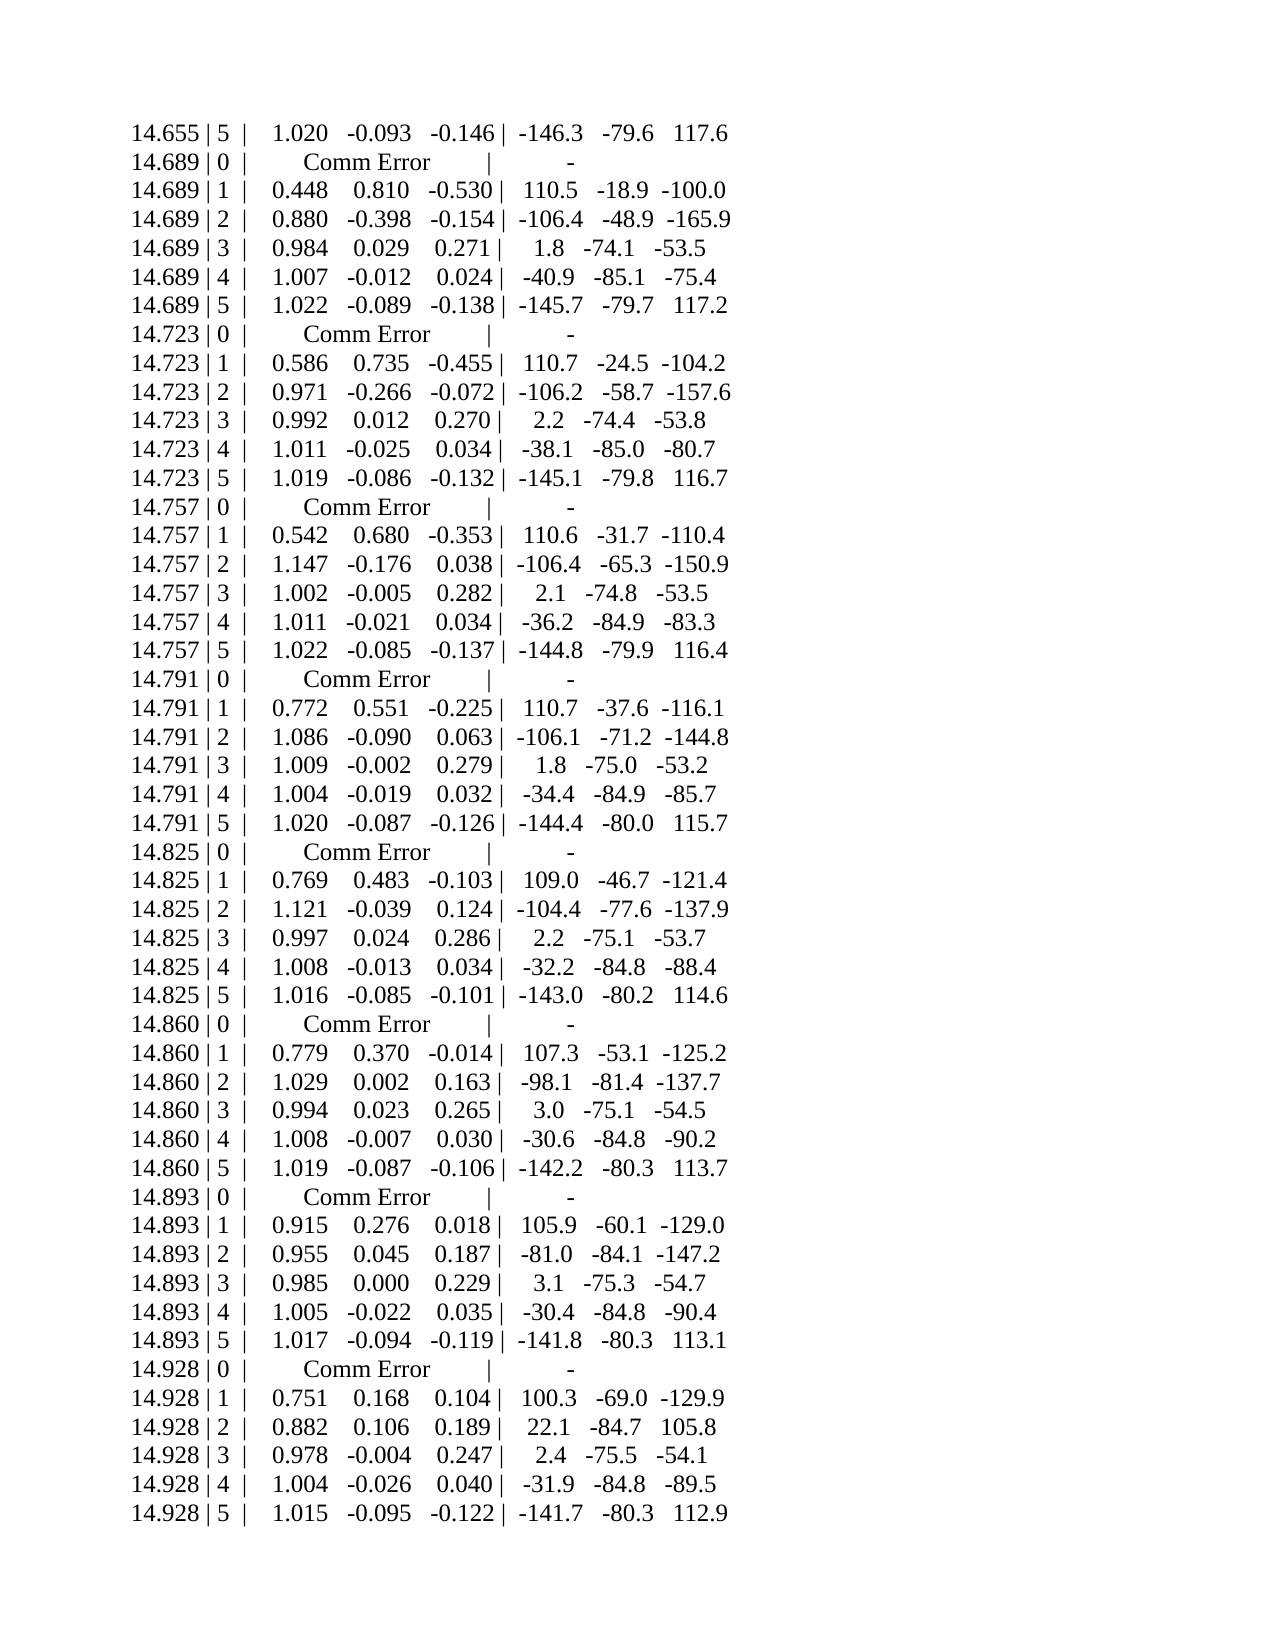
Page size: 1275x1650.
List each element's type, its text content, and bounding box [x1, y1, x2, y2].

text 14.689 | 3 | 0.984 0.029 0.271 | 1.8 -74.1 -53.5 [118, 233, 1157, 262]
text 14.689 | 5 | 1.022 -0.089 -0.138 | -145.7 -79.7 117.2 [118, 291, 1157, 319]
text 14.757 | 1 | 0.542 0.680 -0.353 | 110.6 -31.7 -110.4 [118, 521, 1157, 549]
text 14.860 | 3 | 0.994 0.023 0.265 | 3.0 -75.1 -54.5 [118, 1096, 1157, 1124]
text 14.825 | 2 | 1.121 -0.039 0.124 | -104.4 -77.6 -137.9 [118, 894, 1157, 923]
text 14.791 | 5 | 1.020 -0.087 -0.126 | -144.4 -80.0 115.7 [118, 808, 1157, 837]
text 14.723 | 5 | 1.019 -0.086 -0.132 | -145.1 -79.8 116.7 [118, 463, 1157, 492]
text 14.860 | 4 | 1.008 -0.007 0.030 | -30.6 -84.8 -90.2 [118, 1124, 1157, 1153]
text 14.757 | 4 | 1.011 -0.021 0.034 | -36.2 -84.9 -83.3 [118, 607, 1157, 636]
text 14.791 | 4 | 1.004 -0.019 0.032 | -34.4 -84.9 -85.7 [118, 779, 1157, 808]
text 14.757 | 3 | 1.002 -0.005 0.282 | 2.1 -74.8 -53.5 [118, 578, 1157, 607]
text 14.791 | 3 | 1.009 -0.002 0.279 | 1.8 -75.0 -53.2 [118, 751, 1157, 779]
text 14.928 | 4 | 1.004 -0.026 0.040 | -31.9 -84.8 -89.5 [118, 1469, 1157, 1498]
text 14.825 | 0 | Comm Error | - [118, 837, 1157, 866]
text 14.791 | 0 | Comm Error | - [118, 664, 1157, 693]
text 14.860 | 1 | 0.779 0.370 -0.014 | 107.3 -53.1 -125.2 [118, 1038, 1157, 1067]
text 14.893 | 5 | 1.017 -0.094 -0.119 | -141.8 -80.3 113.1 [118, 1326, 1157, 1354]
text 14.655 | 5 | 1.020 -0.093 -0.146 | -146.3 -79.6 117.6 [118, 118, 1157, 147]
text 14.723 | 4 | 1.011 -0.025 0.034 | -38.1 -85.0 -80.7 [118, 434, 1157, 463]
text 14.825 | 3 | 0.997 0.024 0.286 | 2.2 -75.1 -53.7 [118, 923, 1157, 952]
text 14.825 | 5 | 1.016 -0.085 -0.101 | -143.0 -80.2 114.6 [118, 981, 1157, 1009]
text 14.723 | 2 | 0.971 -0.266 -0.072 | -106.2 -58.7 -157.6 [118, 377, 1157, 406]
text 14.893 | 3 | 0.985 0.000 0.229 | 3.1 -75.3 -54.7 [118, 1268, 1157, 1297]
text 14.893 | 2 | 0.955 0.045 0.187 | -81.0 -84.1 -147.2 [118, 1239, 1157, 1268]
text 14.791 | 2 | 1.086 -0.090 0.063 | -106.1 -71.2 -144.8 [118, 722, 1157, 751]
text 14.893 | 0 | Comm Error | - [118, 1182, 1157, 1211]
text 14.928 | 5 | 1.015 -0.095 -0.122 | -141.7 -80.3 112.9 [118, 1498, 1157, 1527]
text 14.689 | 1 | 0.448 0.810 -0.530 | 110.5 -18.9 -100.0 [118, 176, 1157, 204]
text 14.723 | 1 | 0.586 0.735 -0.455 | 110.7 -24.5 -104.2 [118, 348, 1157, 377]
text 14.893 | 4 | 1.005 -0.022 0.035 | -30.4 -84.8 -90.4 [118, 1297, 1157, 1326]
text 14.860 | 5 | 1.019 -0.087 -0.106 | -142.2 -80.3 113.7 [118, 1153, 1157, 1182]
text 14.928 | 1 | 0.751 0.168 0.104 | 100.3 -69.0 -129.9 [118, 1383, 1157, 1412]
text 14.860 | 0 | Comm Error | - [118, 1009, 1157, 1038]
text 14.825 | 4 | 1.008 -0.013 0.034 | -32.2 -84.8 -88.4 [118, 952, 1157, 981]
text 14.928 | 0 | Comm Error | - [118, 1354, 1157, 1383]
text 14.928 | 2 | 0.882 0.106 0.189 | 22.1 -84.7 105.8 [118, 1412, 1157, 1441]
text 14.893 | 1 | 0.915 0.276 0.018 | 105.9 -60.1 -129.0 [118, 1211, 1157, 1239]
text 14.757 | 5 | 1.022 -0.085 -0.137 | -144.8 -79.9 116.4 [118, 636, 1157, 664]
text 14.723 | 3 | 0.992 0.012 0.270 | 2.2 -74.4 -53.8 [118, 406, 1157, 434]
text 14.757 | 0 | Comm Error | - [118, 492, 1157, 521]
text 14.860 | 2 | 1.029 0.002 0.163 | -98.1 -81.4 -137.7 [118, 1067, 1157, 1096]
text 14.791 | 1 | 0.772 0.551 -0.225 | 110.7 -37.6 -116.1 [118, 693, 1157, 722]
text 14.689 | 2 | 0.880 -0.398 -0.154 | -106.4 -48.9 -165.9 [118, 204, 1157, 233]
text 14.757 | 2 | 1.147 -0.176 0.038 | -106.4 -65.3 -150.9 [118, 549, 1157, 578]
text 14.928 | 3 | 0.978 -0.004 0.247 | 2.4 -75.5 -54.1 [118, 1441, 1157, 1469]
text 14.825 | 1 | 0.769 0.483 -0.103 | 109.0 -46.7 -121.4 [118, 866, 1157, 894]
text 14.723 | 0 | Comm Error | - [118, 319, 1157, 348]
text 14.689 | 0 | Comm Error | - [118, 147, 1157, 176]
text 14.689 | 4 | 1.007 -0.012 0.024 | -40.9 -85.1 -75.4 [118, 262, 1157, 291]
